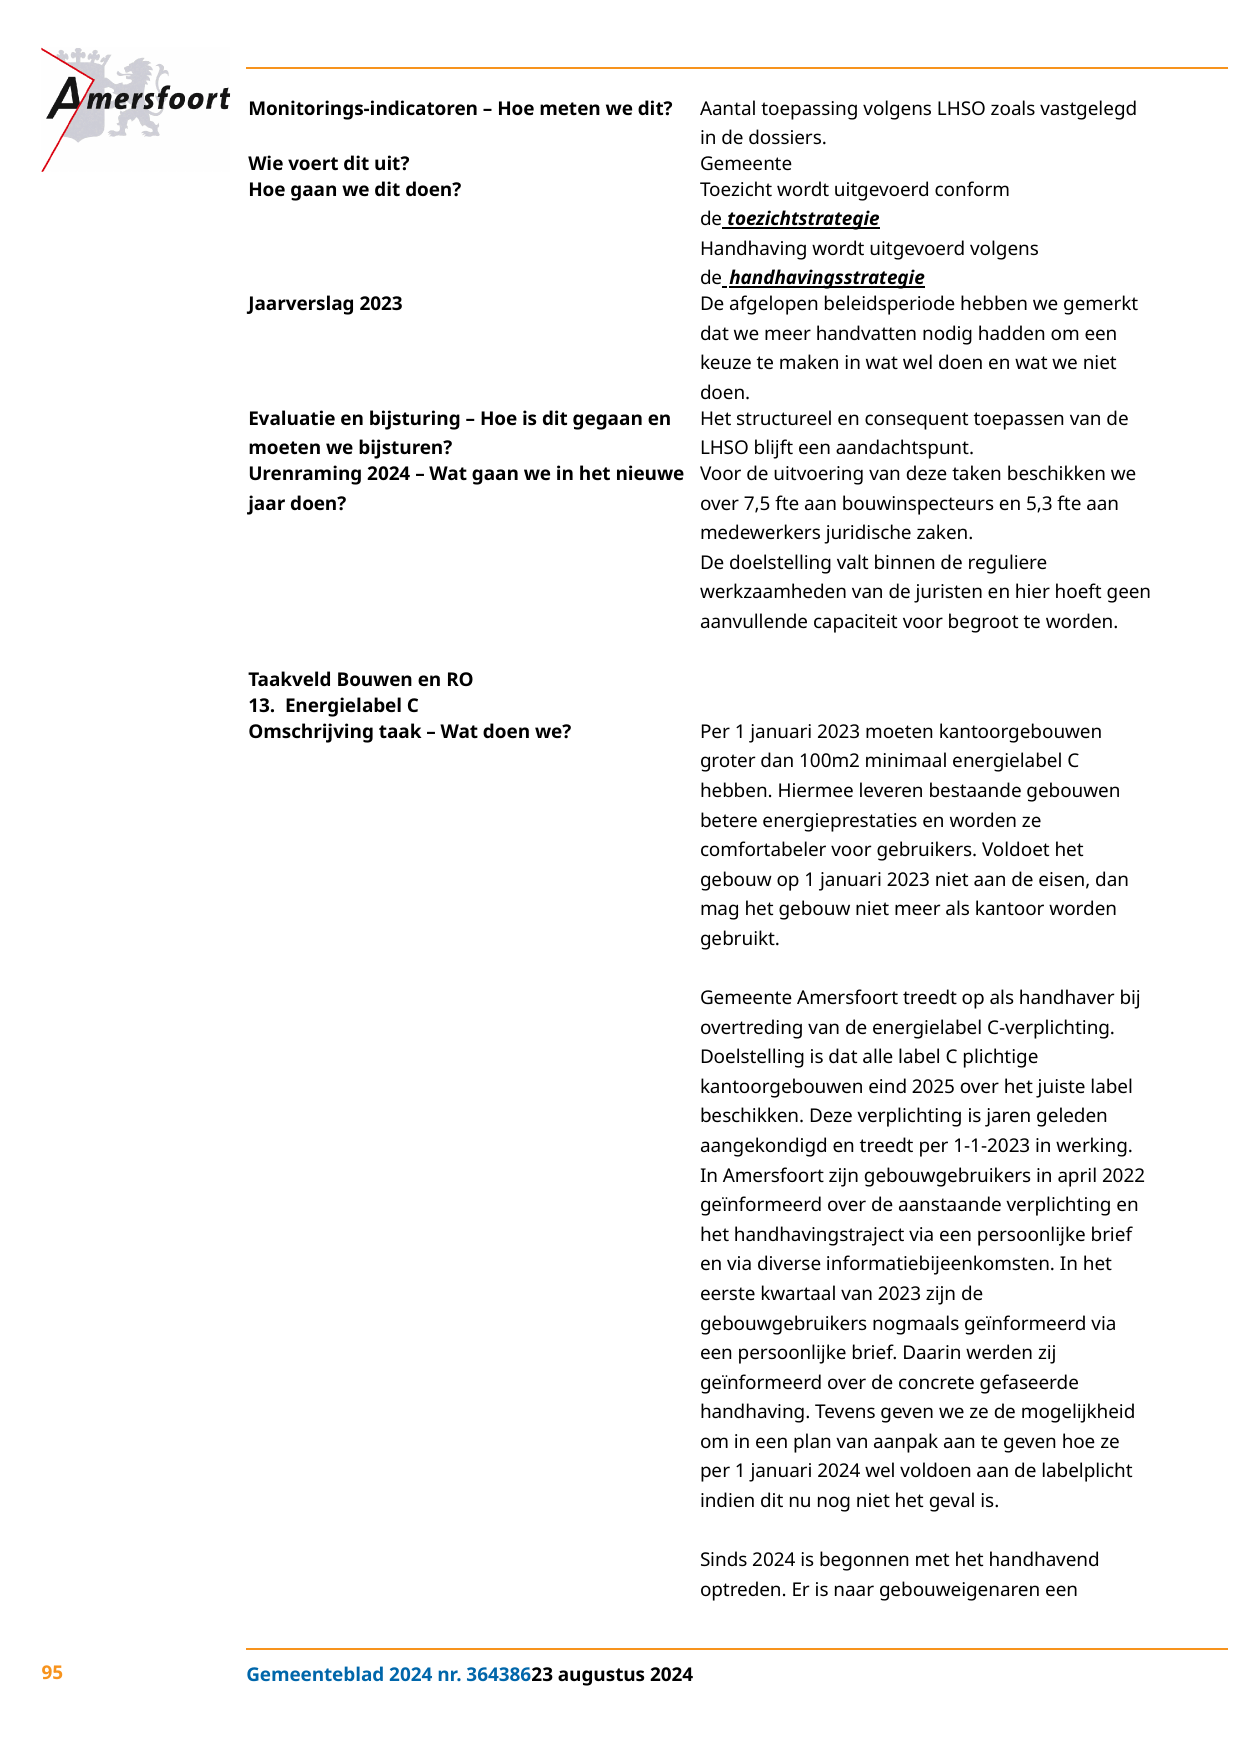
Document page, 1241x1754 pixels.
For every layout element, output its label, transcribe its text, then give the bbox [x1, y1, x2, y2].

table_cell Het structureel en consequent toepassen van de LHSO blijft een aandachtspunt. [700, 405, 1152, 460]
table_cell 13. Energielabel C [248, 693, 1152, 718]
table_cell Hoe gaan we dit doen? [248, 176, 700, 290]
table_cell Aantal toepassing volgens LHSO zoals vastgelegd in de dossiers. [700, 95, 1152, 150]
table_cell Monitorings-indicatoren – Hoe meten we dit? [248, 95, 700, 150]
table_cell Wie voert dit uit? [248, 150, 700, 176]
table_cell Voor de uitvoering van deze taken beschikken we over 7,5 fte aan bouwinspecteurs en 5,3 fte aan medewerkers juridische zaken. De doelstelling valt binnen de reguliere werkzaamheden van de juristen en hier hoeft geen aanvullende capaciteit voor begroot te worden. [700, 460, 1152, 634]
table_cell Per 1 januari 2023 moeten kantoorgebouwen groter dan 100m2 minimaal energielabel C hebben. Hiermee leveren bestaande gebouwen betere energieprestaties en worden ze comfortabeler voor gebruikers. Voldoet het gebouw op 1 januari 2023 niet aan de eisen, dan mag het gebouw niet meer als kantoor worden gebruikt. Gemeente Amersfoort treedt op als handhaver bij overtreding van de energielabel C-verplichting. Doelstelling is dat alle label C plichtige kantoorgebouwen eind 2025 over het juiste label beschikken. Deze verplichting is jaren geleden aangekondigd en treedt per 1-1-2023 in werking. In Amersfoort zijn gebouwgebruikers in april 2022 geïnformeerd over de aanstaande verplichting en het handhavingstraject via een persoonlijke brief en via diverse informatiebijeenkomsten. In het eerste kwartaal van 2023 zijn de gebouwgebruikers nogmaals geïnformeerd via een persoonlijke brief. Daarin werden zij geïnformeerd over de concrete gefaseerde handhaving. Tevens geven we ze de mogelijkheid om in een plan van aanpak aan te geven hoe ze per 1 januari 2024 wel voldoen aan de labelplicht indien dit nu nog niet het geval is. Sinds 2024 is begonnen met het handhavend optreden. Er is naar gebouweigenaren een [700, 718, 1152, 1602]
table_cell Omschrijving taak – Wat doen we? [248, 718, 700, 1602]
table_cell Jaarverslag 2023 [248, 290, 700, 405]
table_cell Urenraming 2024 – Wat gaan we in het nieuwe jaar doen? [248, 460, 700, 634]
picture [41, 47, 231, 172]
table_cell Gemeente [700, 150, 1152, 176]
table_cell Toezicht wordt uitgevoerd conform de toezichtstrategie Handhaving wordt uitgevoerd volgens de handhavingsstrategie [700, 176, 1152, 290]
table_header Taakveld Bouwen en RO [248, 667, 1152, 692]
table_cell Evaluatie en bijsturing – Hoe is dit gegaan en moeten we bijsturen? [248, 405, 700, 460]
table_cell De afgelopen beleidsperiode hebben we gemerkt dat we meer handvatten nodig hadden om een keuze te maken in wat wel doen en wat we niet doen. [700, 290, 1152, 405]
